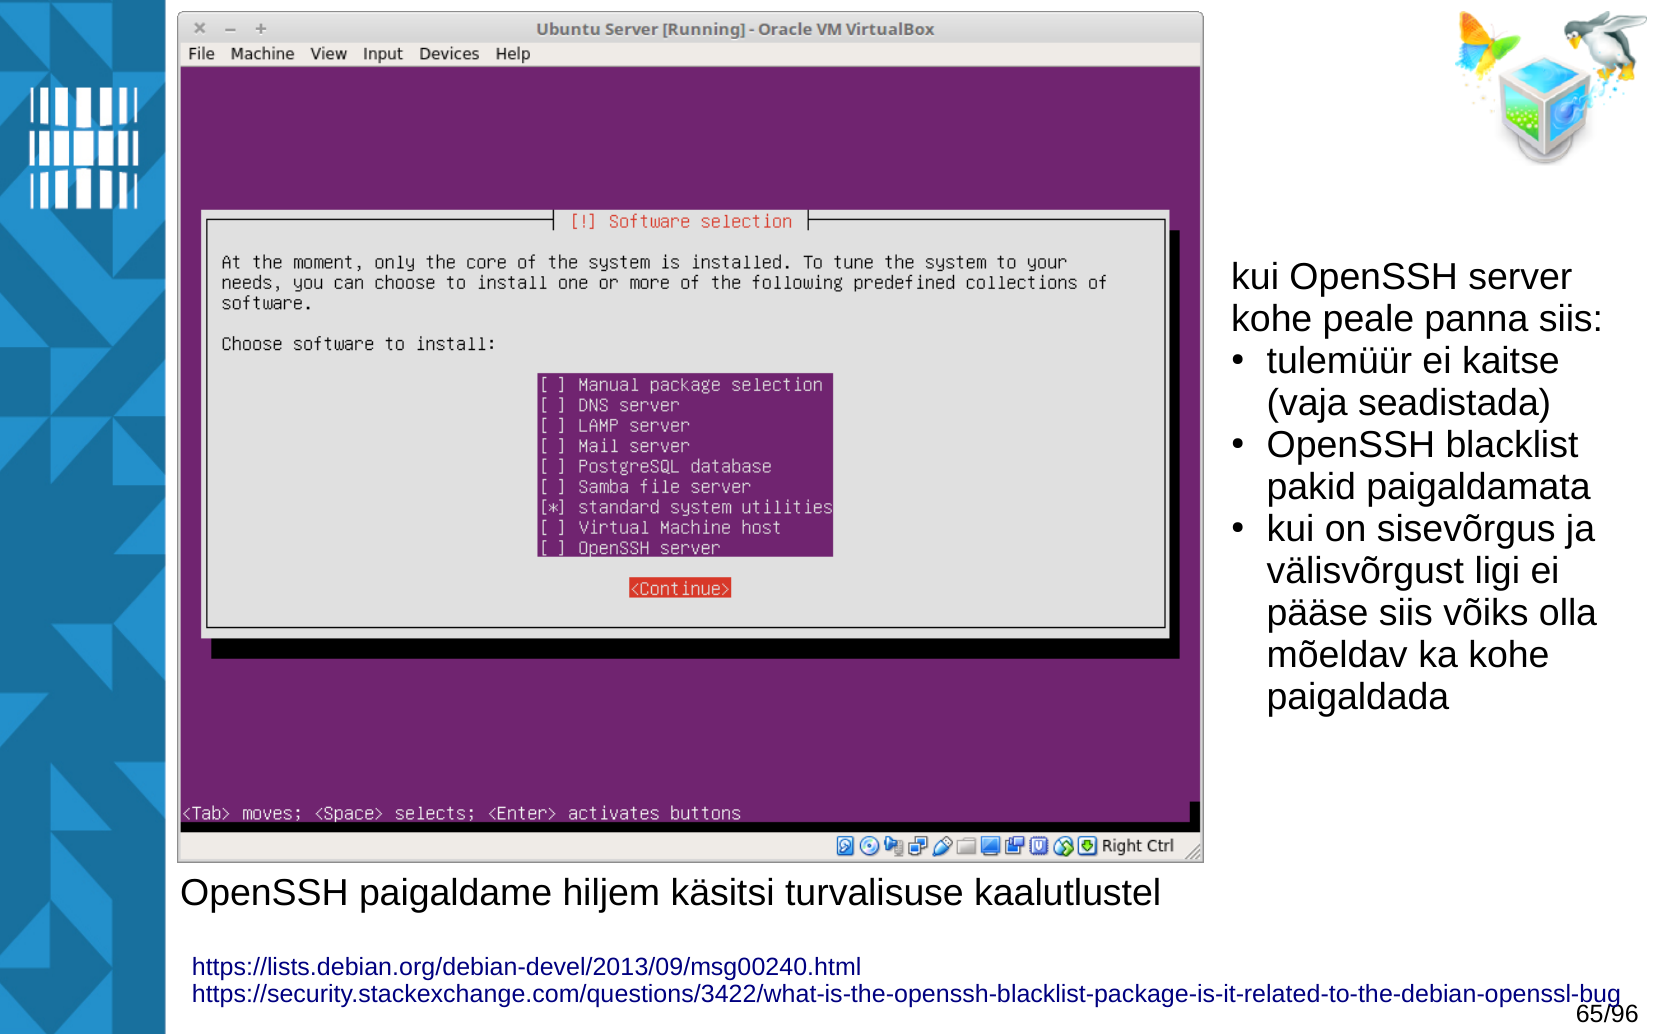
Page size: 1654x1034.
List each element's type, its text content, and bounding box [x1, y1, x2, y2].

text_box https://lists.debian.org/debian-devel/2013/09/msg00240.html https://security.stackexchange.com/questions/3422/what-is-the-openssh-blacklist-package-is-it-related-to-the-debian-openssl-bug [177, 944, 1654, 1016]
text_box kui OpenSSH server kohe peale panna siis: tulemüür ei kaitse (vaja seadistada) OpenSSH blacklist pakid paigaldamata kui on sisevõrgus ja välisvõrgust ligi ei pääse siis võiks olla mõeldav ka kohe paigaldada [1216, 248, 1630, 725]
picture [177, 11, 1204, 863]
text_box OpenSSH paigaldame hiljem käsitsi turvalisuse kaalutlustel [165, 864, 1193, 922]
picture [1452, 7, 1653, 166]
